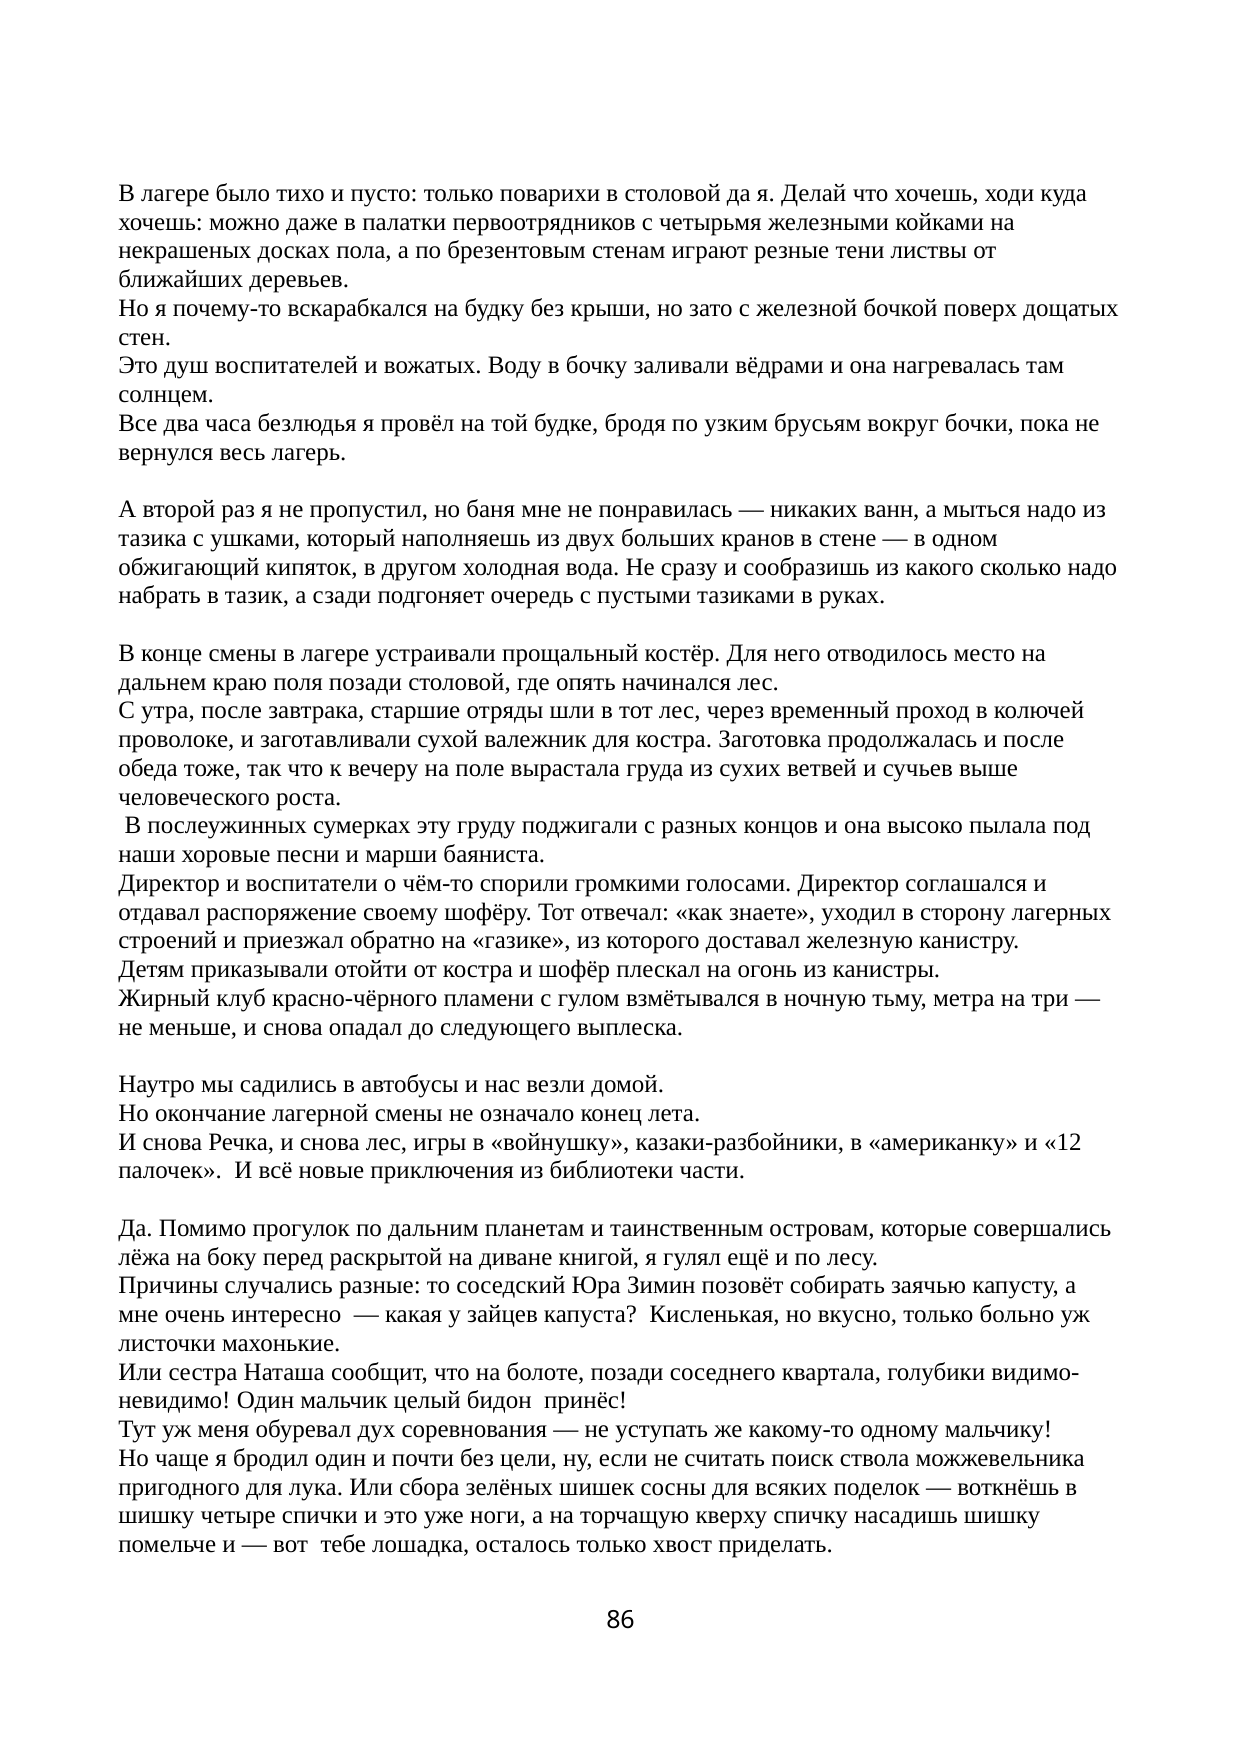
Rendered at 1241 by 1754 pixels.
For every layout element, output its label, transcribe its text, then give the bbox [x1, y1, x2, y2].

text Или сестра Наташа сообщит, что на болоте, позади соседнего квартала, голубики видимо-невидимо! Один мальчик целый бидон принёс! [118, 1357, 1122, 1414]
text Причины случались разные: то соседский Юра Зимин позовёт собирать заячью капусту, а мне очень интересно — какая у зайцев капуста? Кисленькая, но вкусно, только больно уж листочки махонькие. [118, 1271, 1122, 1357]
text Жирный клуб красно-чёрного пламени с гулом взмётывался в ночную тьму, метра на три — не меньше, и снова опадал до следующего выплеска. [118, 983, 1122, 1041]
text Тут уж меня обуревал дух соревнования — не уступать же какому-то одному мальчику! [118, 1414, 1122, 1443]
text В лагере было тихо и пусто: только поварихи в столовой да я. Делай что хочешь, ходи куда хочешь: можно даже в палатки первоотрядников с четырьмя железными койками на некрашеных досках пола, а по брезентовым стенам играют резные тени листвы от ближайших деревьев. [118, 178, 1122, 293]
text Да. Помимо прогулок по дальним планетам и таинственным островам, которые совершались лёжа на боку перед раскрытой на диване книгой, я гулял ещё и по лесу. [118, 1213, 1122, 1271]
text Наутро мы садились в автобусы и нас везли домой. [118, 1069, 1122, 1098]
text Но окончание лагерной смены не означало конец лета. [118, 1098, 1122, 1127]
text С утра, после завтрака, старшие отряды шли в тот лес, через временный проход в колючей проволоке, и заготавливали сухой валежник для костра. Заготовка продолжалась и после обеда тоже, так что к вечеру на поле вырастала груда из сухих ветвей и сучьев выше человеческого роста. [118, 696, 1122, 811]
text Все два часа безлюдья я провёл на той будке, бродя по узким брусьям вокруг бочки, пока не вернулся весь лагерь. [118, 408, 1122, 466]
text А второй раз я не пропустил, но баня мне не понравилась — никаких ванн, а мыться надо из тазика с ушками, который наполняешь из двух больших кранов в стене — в одном обжигающий кипяток, в другом холодная вода. Не сразу и сообразишь из какого сколько надо набрать в тазик, а сзади подгоняет очередь с пустыми тазиками в руках. [118, 494, 1122, 609]
text В конце смены в лагере устраивали прощальный костёр. Для него отводилось место на дальнем краю поля позади столовой, где опять начинался лес. [118, 638, 1122, 696]
text Но чаще я бродил один и почти без цели, ну, если не считать поиск ствола можжевельника пригодного для лука. Или сбора зелёных шишек сосны для всяких поделок — воткнёшь в шишку четыре спички и это уже ноги, а на торчащую кверху спичку насадишь шишку помельче и — вот тебе лошадка, осталось только хвост приделать. [118, 1443, 1122, 1558]
text Это душ воспитателей и вожатых. Воду в бочку заливали вёдрами и она нагревалась там солнцем. [118, 351, 1122, 408]
text Но я почему-то вскарабкался на будку без крыши, но зато с железной бочкой поверх дощатых стен. [118, 293, 1122, 351]
text В послеужинных сумерках эту груду поджигали с разных концов и она высоко пылала под наши хоровые песни и марши баяниста. [118, 811, 1122, 868]
text Директор и воспитатели о чём-то спорили громкими голосами. Директор соглашался и отдавал распоряжение своему шофёру. Тот отвечал: «как знаете», уходил в сторону лагерных строений и приезжал обратно на «газике», из которого доставал железную канистру. [118, 868, 1122, 954]
text И снова Речка, и снова лес, игры в «войнушку», казаки-разбойники, в «американку» и «12 палочек». И всё новые приключения из библиотеки части. [118, 1127, 1122, 1184]
text Детям приказывали отойти от костра и шофёр плескал на огонь из канистры. [118, 954, 1122, 983]
